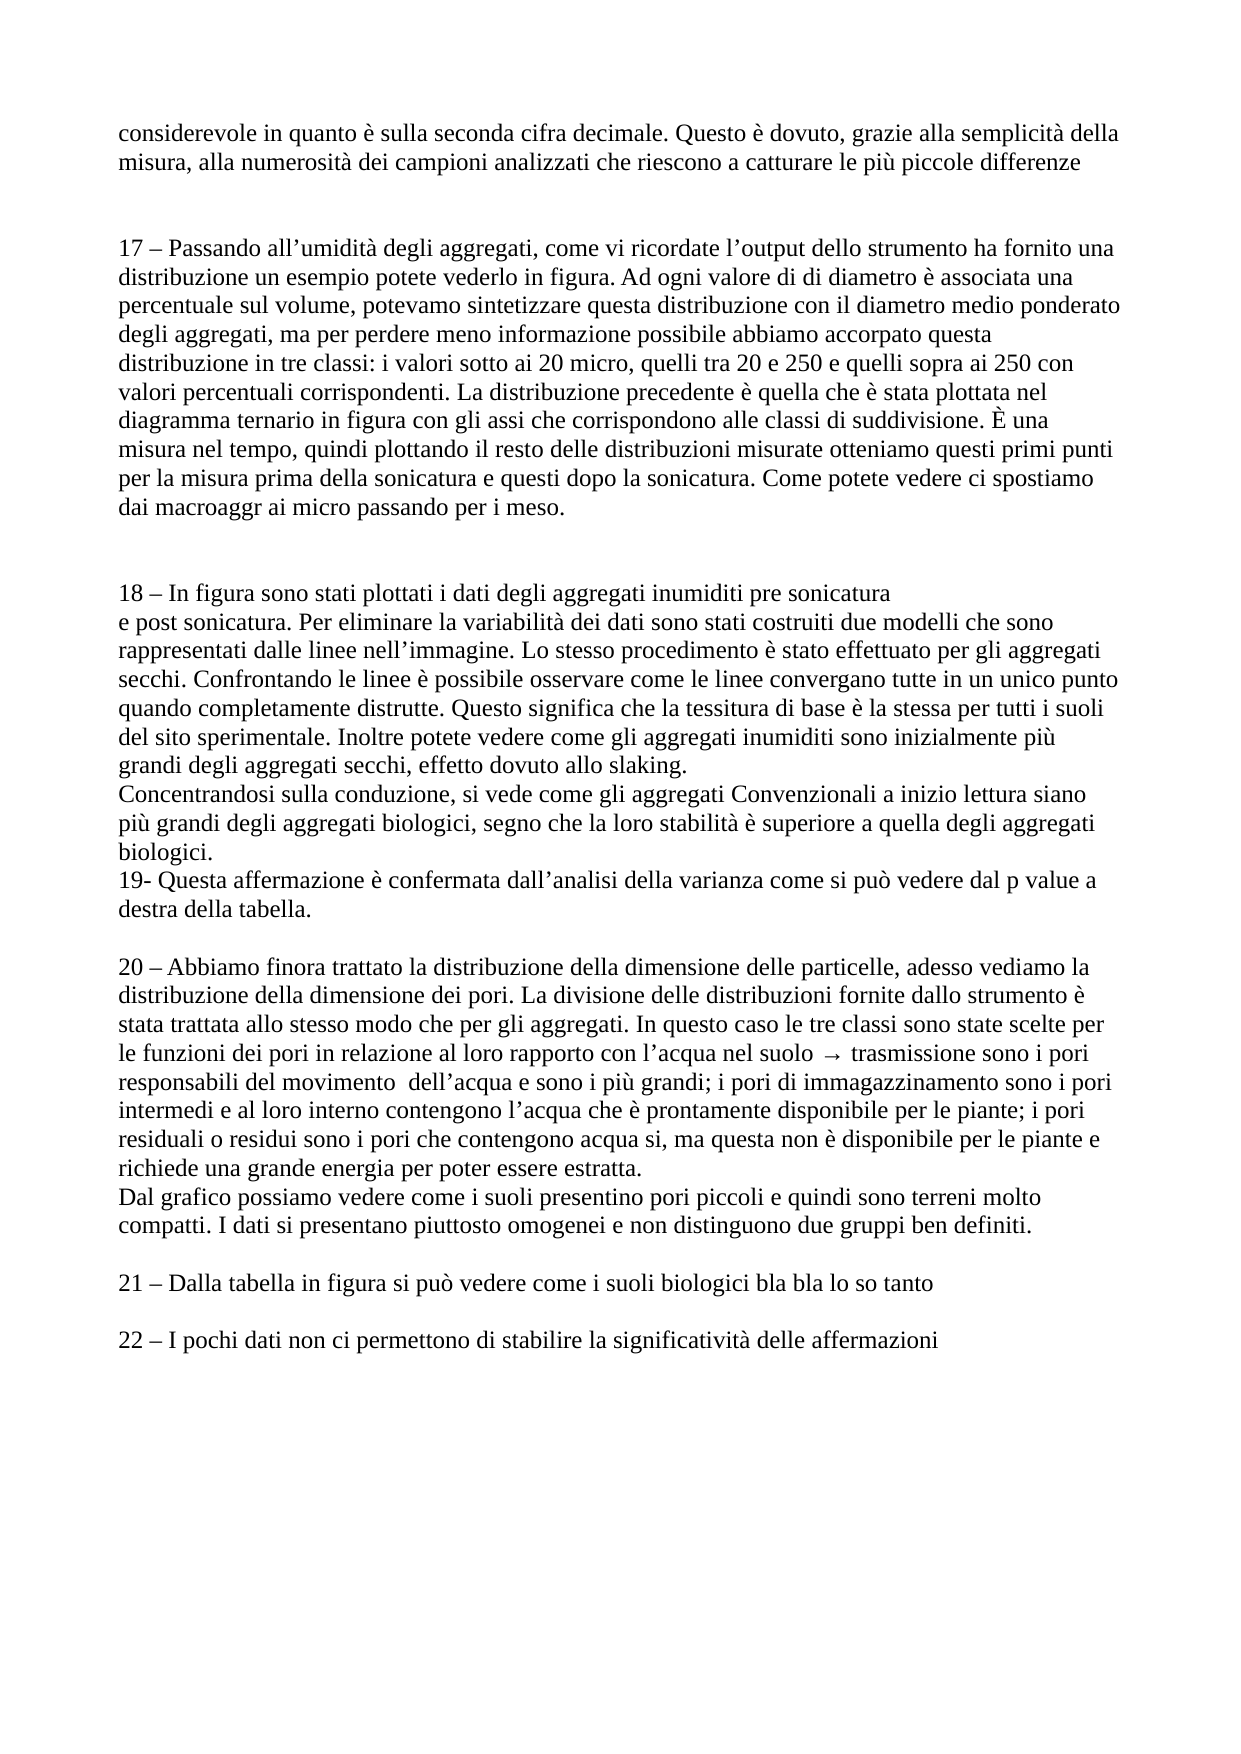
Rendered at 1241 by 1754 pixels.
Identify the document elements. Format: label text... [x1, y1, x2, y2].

text 17 – Passando all’umidità degli aggregati, come vi ricordate l’output dello strumento ha fornito una distribuzione un esempio potete vederlo in figura. Ad ogni valore di di diametro è associata una percentuale sul volume, potevamo sintetizzare questa distribuzione con il diametro medio ponderato degli aggregati, ma per perdere meno informazione possibile abbiamo accorpato questa distribuzione in tre classi: i valori sotto ai 20 micro, quelli tra 20 e 250 e quelli sopra ai 250 con valori percentuali corrispondenti. La distribuzione precedente è quella che è stata plottata nel diagramma ternario in figura con gli assi che corrispondono alle classi di suddivisione. È una misura nel tempo, quindi plottando il resto delle distribuzioni misurate otteniamo questi primi punti per la misura prima della sonicatura e questi dopo la sonicatura. Come potete vedere ci spostiamo dai macroaggr ai micro passando per i meso. [118, 233, 1122, 521]
text considerevole in quanto è sulla seconda cifra decimale. Questo è dovuto, grazie alla semplicità della misura, alla numerosità dei campioni analizzati che riescono a catturare le più piccole differenze [118, 118, 1122, 176]
text Dal grafico possiamo vedere come i suoli presentino pori piccoli e quindi sono terreni molto compatti. I dati si presentano piuttosto omogenei e non distinguono due gruppi ben definiti. [118, 1182, 1122, 1239]
text Concentrandosi sulla conduzione, si vede come gli aggregati Convenzionali a inizio lettura siano più grandi degli aggregati biologici, segno che la loro stabilità è superiore a quella degli aggregati biologici. [118, 779, 1122, 866]
text 19- Questa affermazione è confermata dall’analisi della varianza come si può vedere dal p value a destra della tabella. [118, 866, 1122, 923]
text 20 – Abbiamo finora trattato la distribuzione della dimensione delle particelle, adesso vediamo la distribuzione della dimensione dei pori. La divisione delle distribuzioni fornite dallo strumento è stata trattata allo stesso modo che per gli aggregati. In questo caso le tre classi sono state scelte per le funzioni dei pori in relazione al loro rapporto con l’acqua nel suolo → trasmissione sono i pori responsabili del movimento dell’acqua e sono i più grandi; i pori di immagazzinamento sono i pori intermedi e al loro interno contengono l’acqua che è prontamente disponibile per le piante; i pori residuali o residui sono i pori che contengono acqua si, ma questa non è disponibile per le piante e richiede una grande energia per poter essere estratta. [118, 952, 1122, 1182]
text 21 – Dalla tabella in figura si può vedere come i suoli biologici bla bla lo so tanto [118, 1268, 1122, 1297]
text 18 – In figura sono stati plottati i dati degli aggregati inumiditi pre sonicatura e post sonicatura. Per eliminare la variabilità dei dati sono stati costruiti due modelli che sono rappresentati dalle linee nell’immagine. Lo stesso procedimento è stato effettuato per gli aggregati secchi. Confrontando le linee è possibile osservare come le linee convergano tutte in un unico punto quando completamente distrutte. Questo significa che la tessitura di base è la stessa per tutti i suoli del sito sperimentale. Inoltre potete vedere come gli aggregati inumiditi sono inizialmente più grandi degli aggregati secchi, effetto dovuto allo slaking. [118, 578, 1122, 779]
text 22 – I pochi dati non ci permettono di stabilire la significatività delle affermazioni [118, 1326, 1122, 1354]
